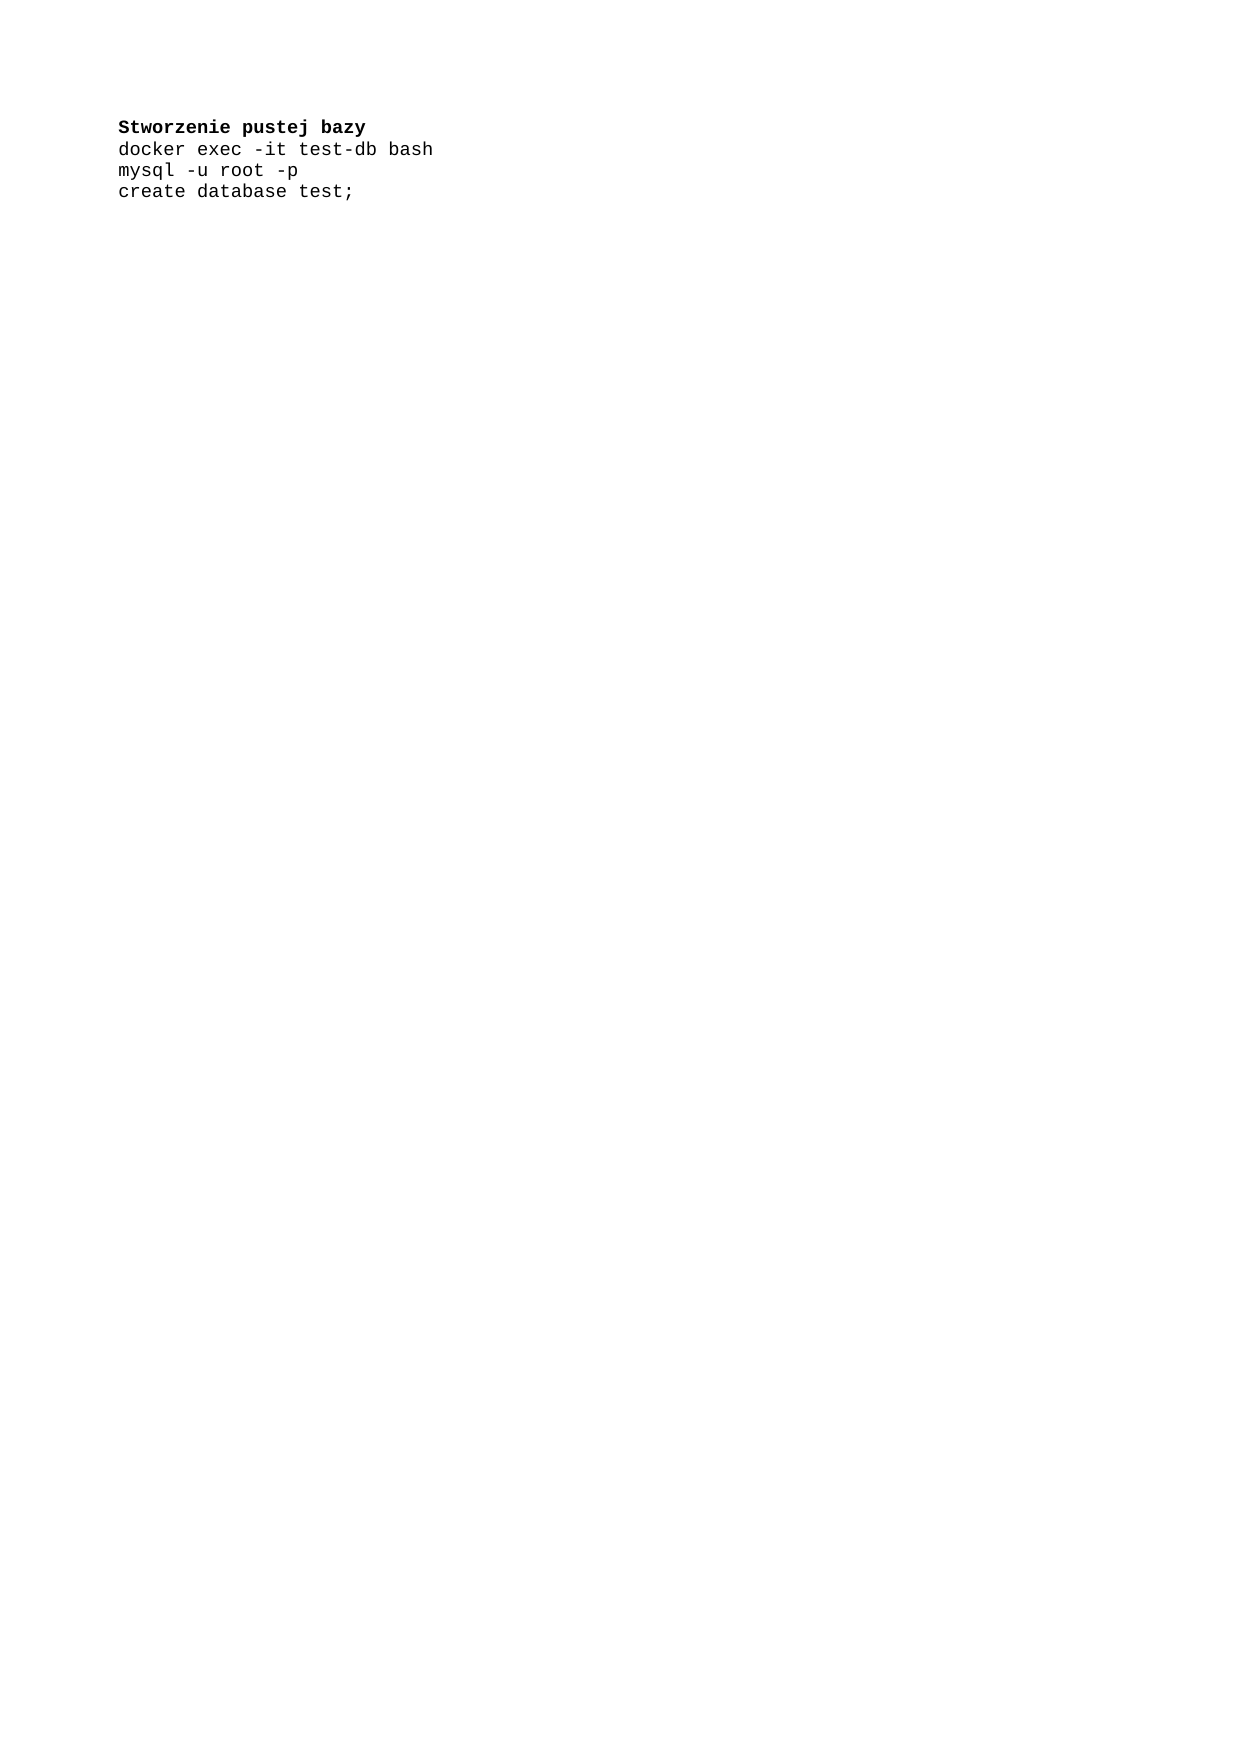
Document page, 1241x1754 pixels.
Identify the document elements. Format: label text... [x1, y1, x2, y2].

text docker exec -it test-db bash [118, 139, 1122, 161]
text create database test; [118, 182, 1122, 203]
text Stworzenie pustej bazy [118, 118, 1122, 139]
text mysql -u root -p [118, 161, 1122, 182]
